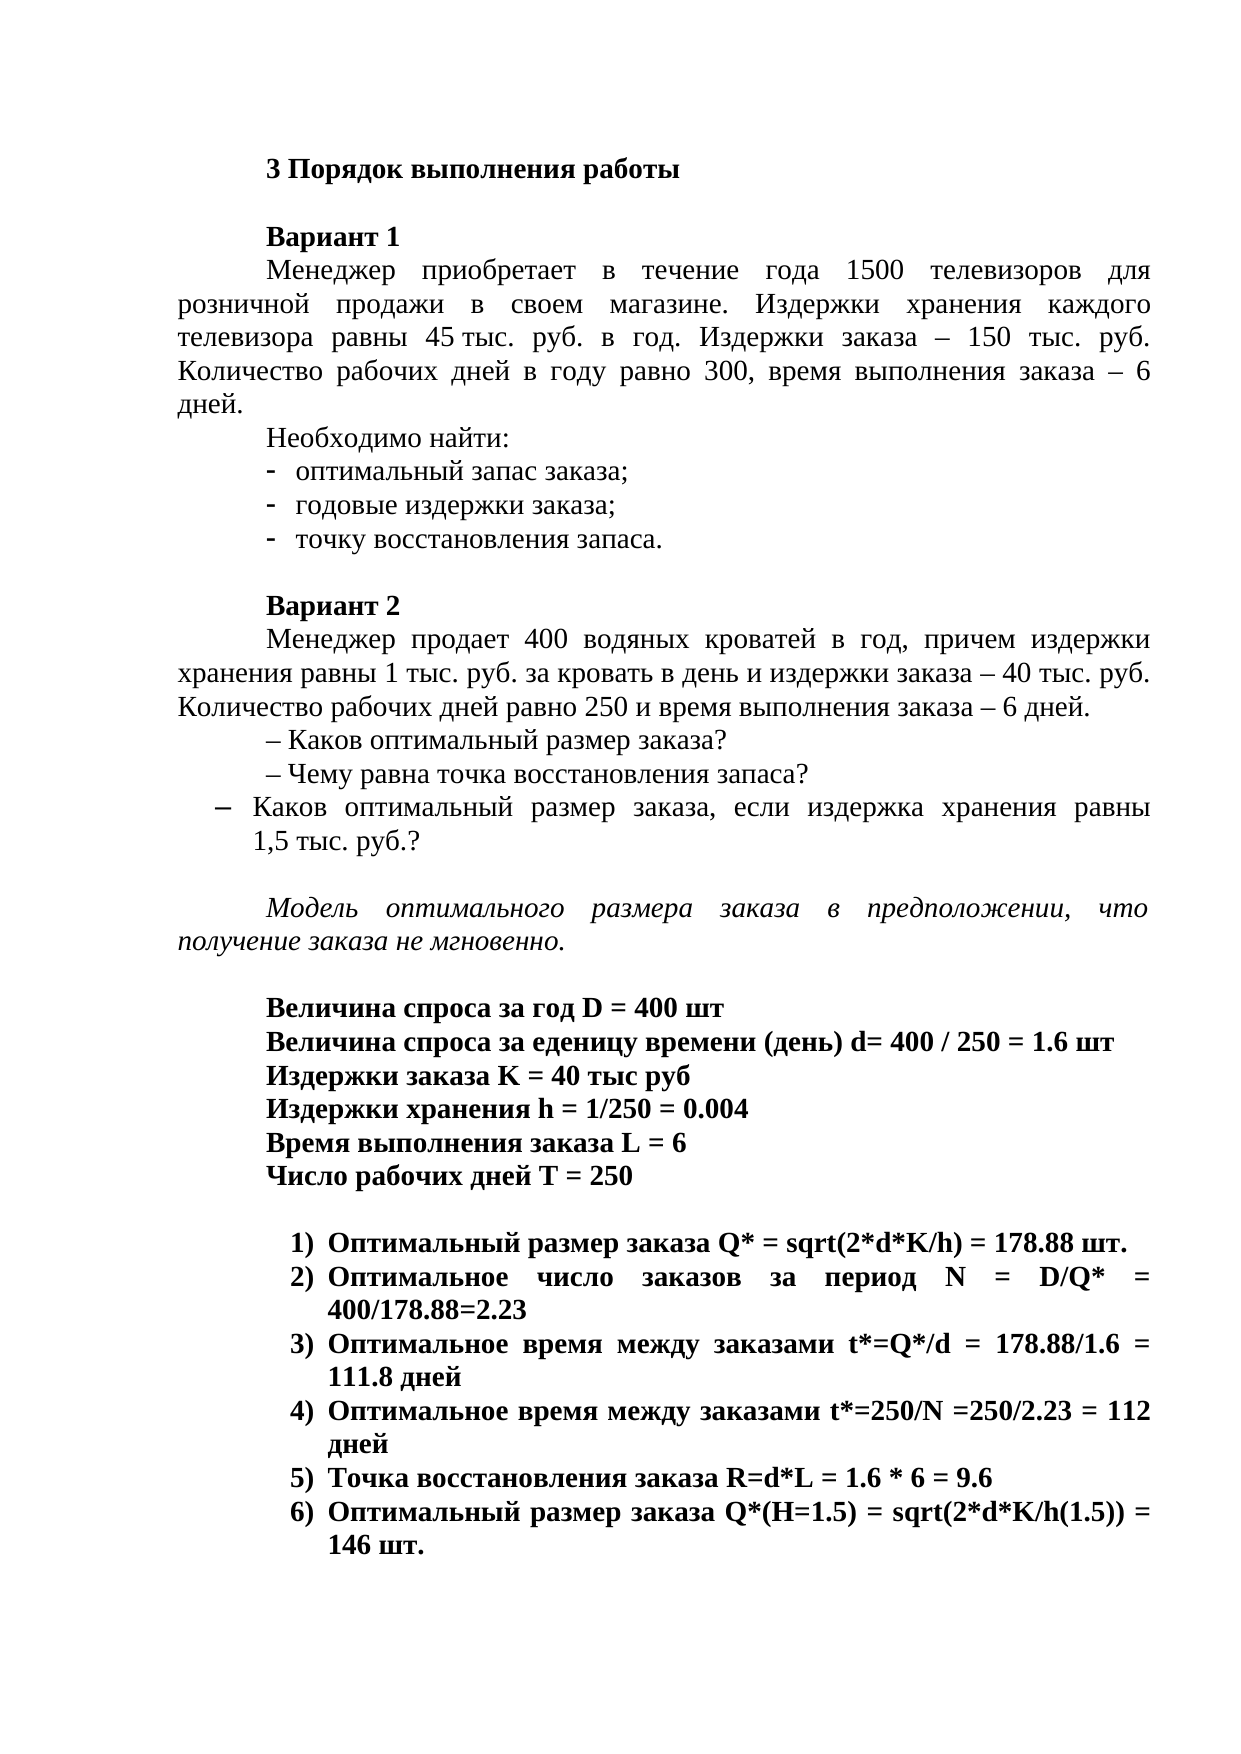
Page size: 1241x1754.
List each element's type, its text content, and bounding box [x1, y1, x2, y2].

text Вариант 2 [177, 588, 1152, 622]
text Менеджер продает 400 водяных кроватей в год, причем издержки хранения равны 1 тыс. руб. за кровать в день и издержки заказа – 40 тыс. руб. Количество рабочих дней равно 250 и время выполнения заказа – 6 дней. [177, 622, 1152, 722]
text – Чему равна точка восстановления запаса? [177, 756, 1152, 789]
text Величина спроса за еденицу времени (день) d= 400 / 250 = 1.6 шт [177, 1024, 1152, 1058]
text Необходимо найти: [177, 420, 1152, 453]
text 3 Порядок выполнения работы [177, 152, 1152, 185]
text Менеджер приобретает в течение года 1500 телевизоров для розничной продажи в своем магазине. Издержки хранения каждого телевизора равны 45 тыс. руб. в год. Издержки заказа – 150 тыс. руб. Количество рабочих дней в году равно 300, время выполнения заказа – 6 дней. [177, 252, 1152, 420]
text – Каков оптимальный размер заказа? [177, 722, 1152, 756]
text Время выполнения заказа L = 6 [177, 1125, 1152, 1158]
text Издержки хранения h = 1/250 = 0.004 [177, 1091, 1152, 1125]
list годовые издержки заказа; [177, 487, 1152, 521]
list Оптимальное время между заказами t*=250/N =250/2.23 = 112 дней [290, 1393, 1152, 1460]
text Вариант 1 [177, 219, 1152, 252]
list точку восстановления запаса. [177, 521, 1152, 554]
list Оптимальный размер заказа Q* = sqrt(2*d*K/h) = 178.88 шт. [290, 1225, 1152, 1259]
list Оптимальное время между заказами t*=Q*/d = 178.88/1.6 = 111.8 дней [290, 1326, 1152, 1393]
text Величина спроса за год D = 400 шт [177, 991, 1152, 1024]
list Оптимальный размер заказа Q*(H=1.5) = sqrt(2*d*K/h(1.5)) = 146 шт. [290, 1494, 1152, 1561]
list Точка восстановления заказа R=d*L = 1.6 * 6 = 9.6 [290, 1460, 1152, 1494]
list Каков оптимальный размер заказа, если издержка хранения равны 1,5 тыс. руб.? [215, 789, 1152, 856]
text Издержки заказа K = 40 тыс руб [177, 1058, 1152, 1091]
text Модель оптимального размера заказа в предположении, что получение заказа не мгновенно. [177, 890, 1152, 957]
text Число рабочих дней T = 250 [177, 1158, 1152, 1192]
list оптимальный запас заказа; [177, 453, 1152, 487]
list Оптимальное число заказов за период N = D/Q* = 400/178.88=2.23 [290, 1259, 1152, 1326]
